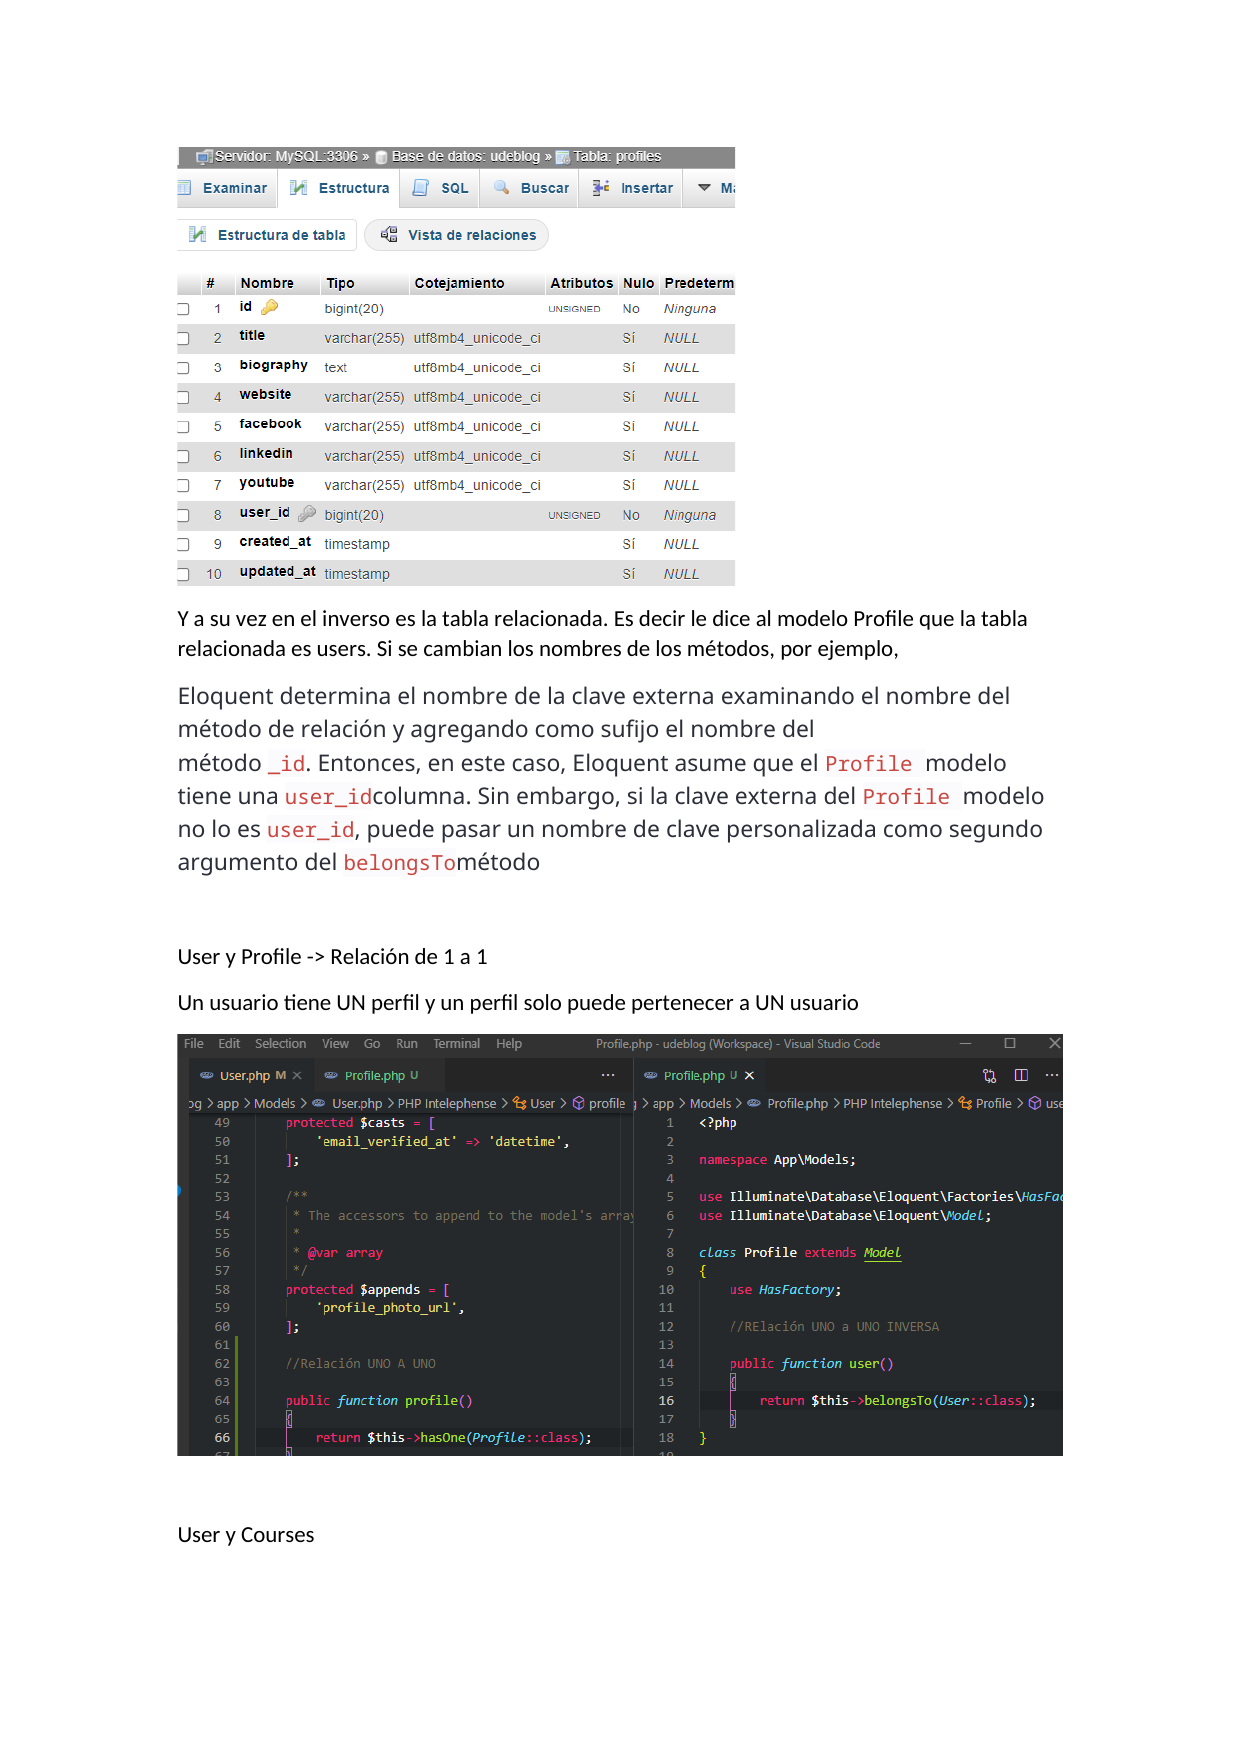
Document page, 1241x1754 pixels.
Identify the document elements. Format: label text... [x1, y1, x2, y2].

text Un usuario tiene UN perfil y un perfil solo puede pertenecer a UN usuario [177, 988, 1063, 1016]
text Eloquent determina el nombre de la clave externa examinando el nombre del método de relación y agregando como sufijo el nombre del método _id. Entonces, en este caso, Eloquent asume que el Profile modelo tiene una user_idcolumna. Sin embargo, si la clave externa del Profile modelo no lo es user_id, puede pasar un nombre de clave personalizada como segundo argumento del belongsTométodo [177, 680, 1063, 877]
text User y Courses [177, 1521, 1063, 1548]
text Y a su vez en el inverso es la tabla relacionada. Es decir le dice al modelo Profile que la tabla relacionada es users. Si se cambian los nombres de los métodos, por ejemplo, [177, 604, 1063, 662]
text User y Profile -> Relación de 1 a 1 [177, 942, 1063, 970]
